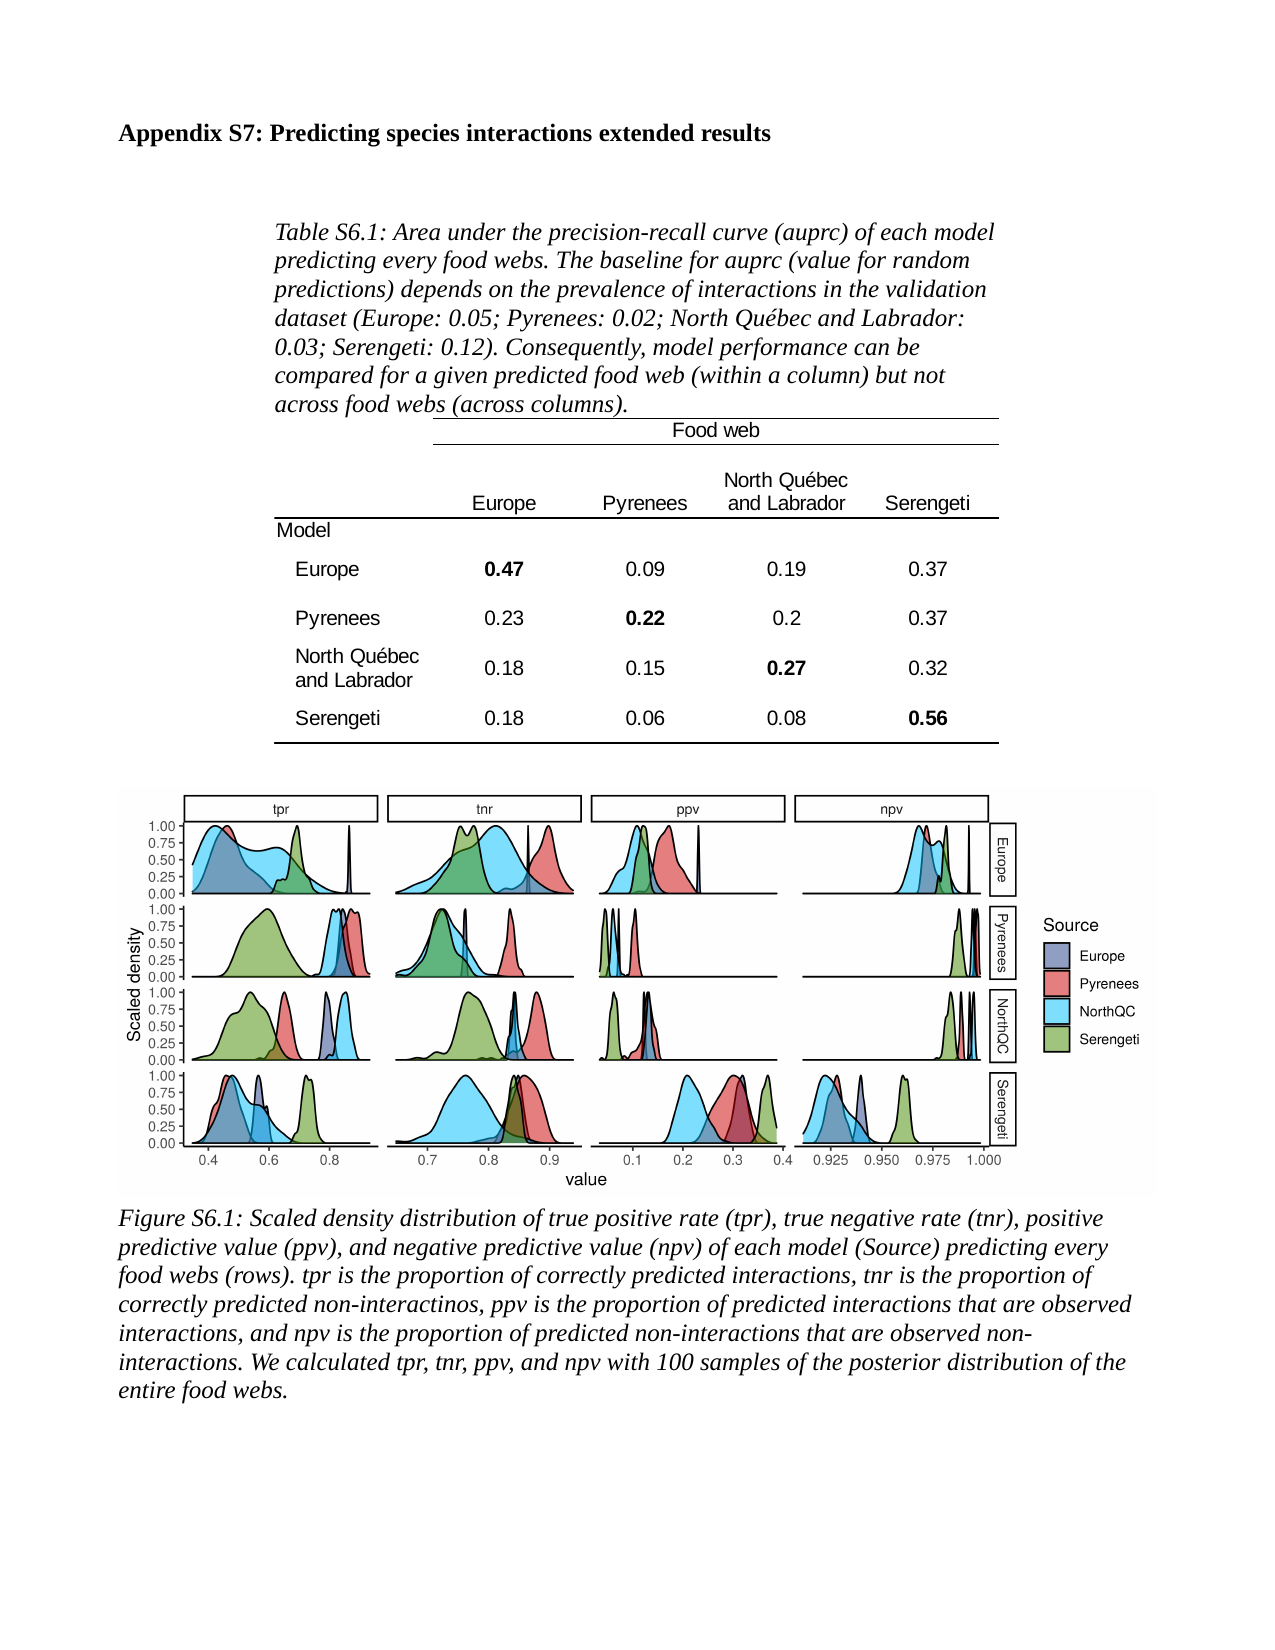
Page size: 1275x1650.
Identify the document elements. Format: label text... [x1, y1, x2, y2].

text Figure S6.1: Scaled density distribution of true positive rate (tpr), true negative rate (tnr), positive predictive value (ppv), and negative predictive value (npv) of each model (Source) predicting every food webs (rows). tpr is the proportion of correctly predicted interactions, tnr is the proportion of correctly predicted non-interactinos, ppv is the proportion of predicted interactions that are observed interactions, and npv is the proportion of predicted non-interactions that are observed non-interactions. We calculated tpr, tnr, ppv, and npv with 100 samples of the posterior distribution of the entire food webs. [118, 1198, 1157, 1404]
text Appendix S7: Predicting species interactions extended results [118, 118, 1157, 147]
picture [118, 787, 1157, 1198]
text Table S6.1: Area under the precision-recall curve (auprc) of each model predicting every food webs. The baseline for auprc (value for random predictions) depends on the prevalence of interactions in the validation dataset (Europe: 0.05; Pyrenees: 0.02; North Québec and Labrador: 0.03; Serengeti: 0.12). Consequently, model performance can be compared for a given predicted food web (within a column) but not across food webs (across columns). [274, 217, 1001, 746]
